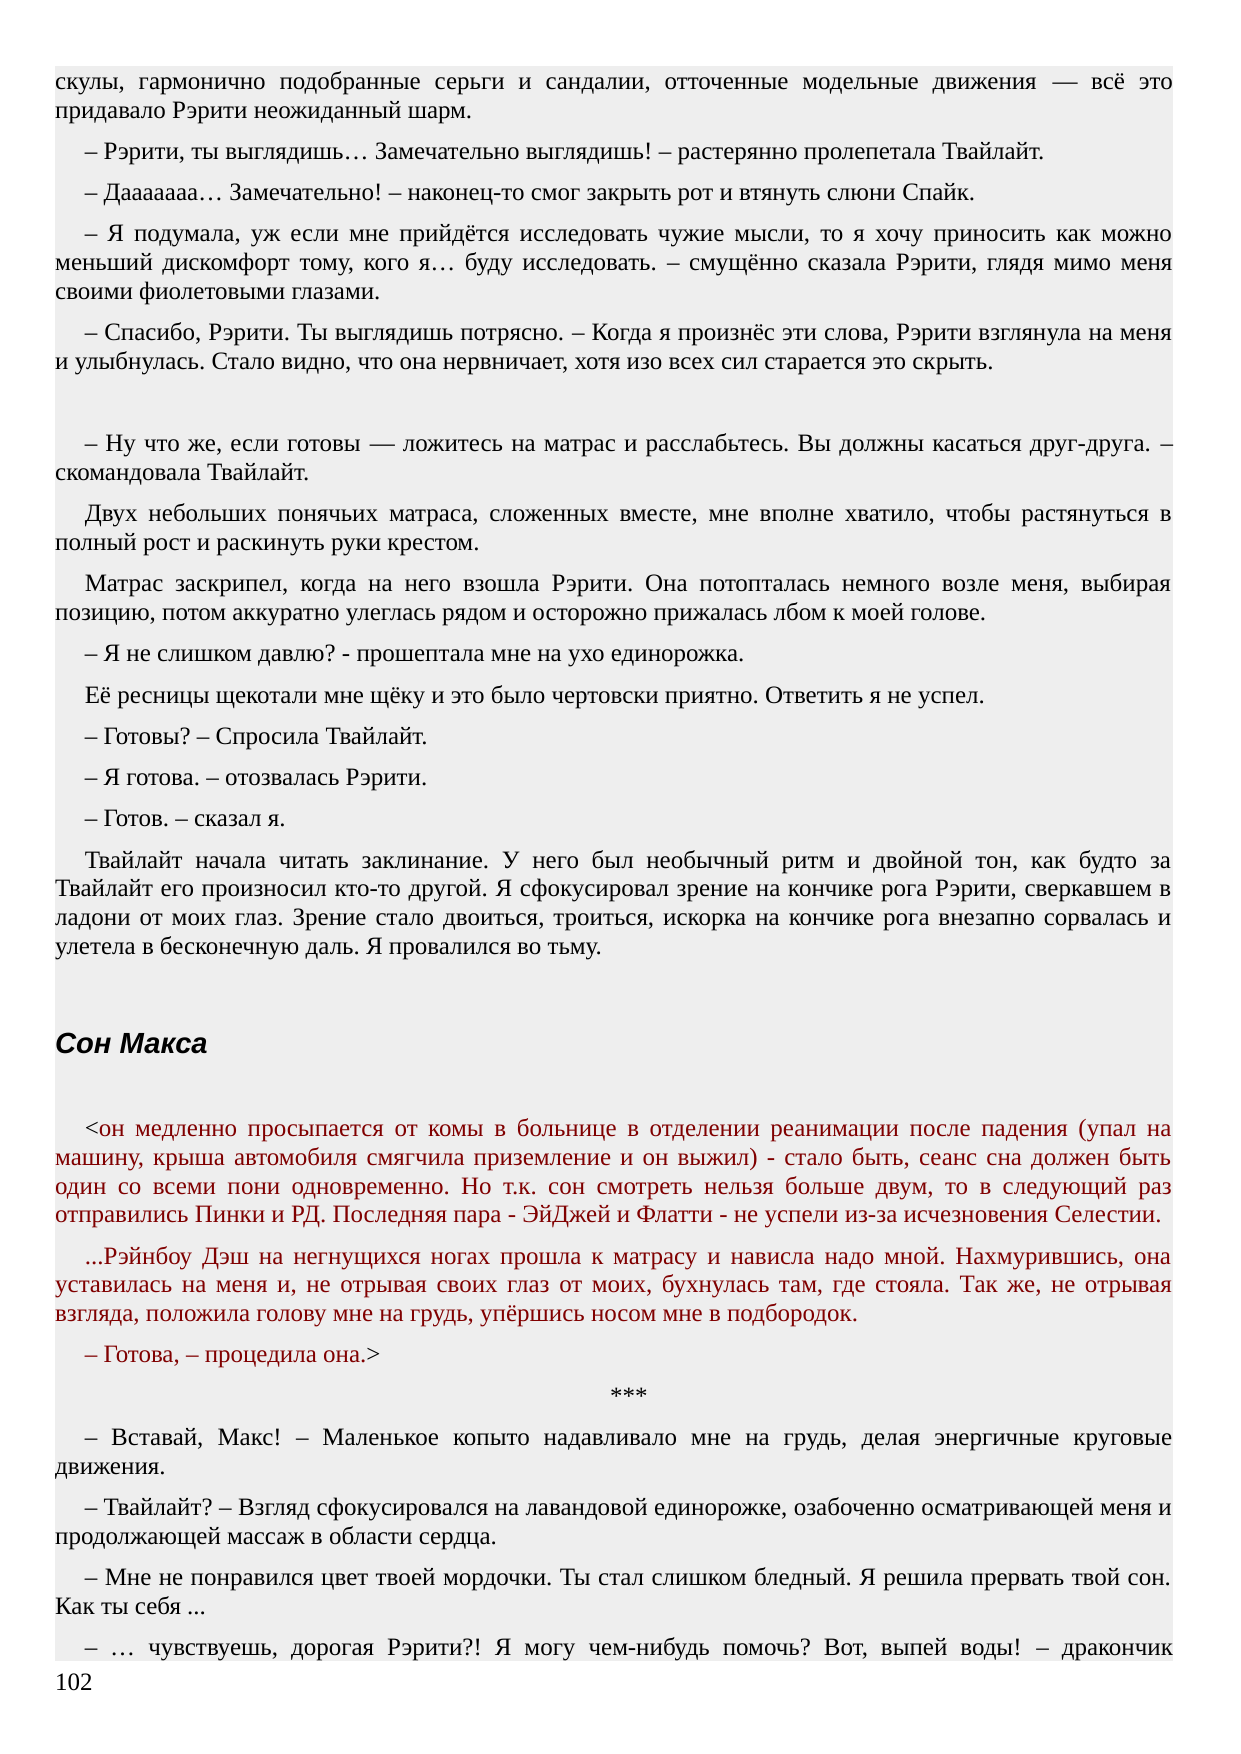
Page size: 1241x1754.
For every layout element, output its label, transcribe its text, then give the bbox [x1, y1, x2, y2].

subtitle Сон Макса [55, 1026, 1173, 1059]
text – Рэрити, ты выглядишь… Замечательно выглядишь! – растерянно пролепетала Твайлайт. [55, 136, 1173, 165]
text – Готов. – сказал я. [55, 803, 1173, 832]
text – Ну что же, если готовы — ложитесь на матрас и расслабьтесь. Вы должны касаться друг-друга. – скомандовала Твайлайт. [55, 428, 1173, 486]
text – Вставай, Макс! – Маленькое копыто надавливало мне на грудь, делая энергичные круговые движения. [55, 1422, 1173, 1479]
text Твайлайт начала читать заклинание. У него был необычный ритм и двойной тон, как будто за Твайлайт его произносил кто-то другой. Я сфокусировал зрение на кончике рога Рэрити, сверкавшем в ладони от моих глаз. Зрение стало двоиться, троиться, искорка на кончике рога внезапно сорвалась и улетела в бесконечную даль. Я провалился во тьму. [55, 845, 1173, 960]
text ...Рэйнбоу Дэш на негнущихся ногах прошла к матрасу и нависла надо мной. Нахмурившись, она уставилась на меня и, не отрывая своих глаз от моих, бухнулась там, где стояла. Так же, не отрывая взгляда, положила голову мне на грудь, упёршись носом мне в подбородок. [55, 1241, 1173, 1327]
text – Дааааааа… Замечательно! – наконец-то смог закрыть рот и втянуть слюни Спайк. [55, 177, 1173, 206]
text – Твайлайт? – Взгляд сфокусировался на лавандовой единорожке, озабоченно осматривающей меня и продолжающей массаж в области сердца. [55, 1492, 1173, 1549]
text Её ресницы щекотали мне щёку и это было чертовски приятно. Ответить я не успел. [55, 680, 1173, 708]
text – Я не слишком давлю? - прошептала мне на ухо единорожка. [55, 638, 1173, 667]
text – Мне не понравился цвет твоей мордочки. Ты стал слишком бледный. Я решила прервать твой сон. Как ты себя ... [55, 1562, 1173, 1619]
text <он медленно просыпается от комы в больнице в отделении реанимации после падения (упал на машину, крыша автомобиля смягчила приземление и он выжил) - стало быть, сеанс сна должен быть один со всеми пони одновременно. Но т.к. сон смотреть нельзя больше двум, то в следующий раз отправились Пинки и РД. Последняя пара - ЭйДжей и Флатти - не успели из-за исчезновения Селестии. [55, 1113, 1173, 1228]
text Матрас заскрипел, когда на него взошла Рэрити. Она потопталась немного возле меня, выбирая позицию, потом аккуратно улеглась рядом и осторожно прижалась лбом к моей голове. [55, 568, 1173, 626]
text – Готовы? – Спросила Твайлайт. [55, 721, 1173, 750]
text скулы, гармонично подобранные серьги и сандалии, отточенные модельные движения — всё это придавало Рэрити неожиданный шарм. [55, 66, 1173, 123]
text – Готова, – процедила она.> [55, 1339, 1173, 1368]
text *** [55, 1381, 1173, 1409]
text – Я подумала, уж если мне прийдётся исследовать чужие мысли, то я хочу приносить как можно меньший дискомфорт тому, кого я… буду исследовать. – смущённо сказала Рэрити, глядя мимо меня своими фиолетовыми глазами. [55, 218, 1173, 305]
text – … чувствуешь, дорогая Рэрити?! Я могу чем-нибудь помочь? Вот, выпей воды! – дракончик [55, 1632, 1173, 1661]
text Двух небольших понячьих матраса, сложенных вместе, мне вполне хватило, чтобы растянуться в полный рост и раскинуть руки крестом. [55, 498, 1173, 556]
text – Я готова. – отозвалась Рэрити. [55, 762, 1173, 791]
text – Спасибо, Рэрити. Ты выглядишь потрясно. – Когда я произнёс эти слова, Рэрити взглянула на меня и улыбнулась. Стало видно, что она нервничает, хотя изо всех сил старается это скрыть. [55, 317, 1173, 375]
